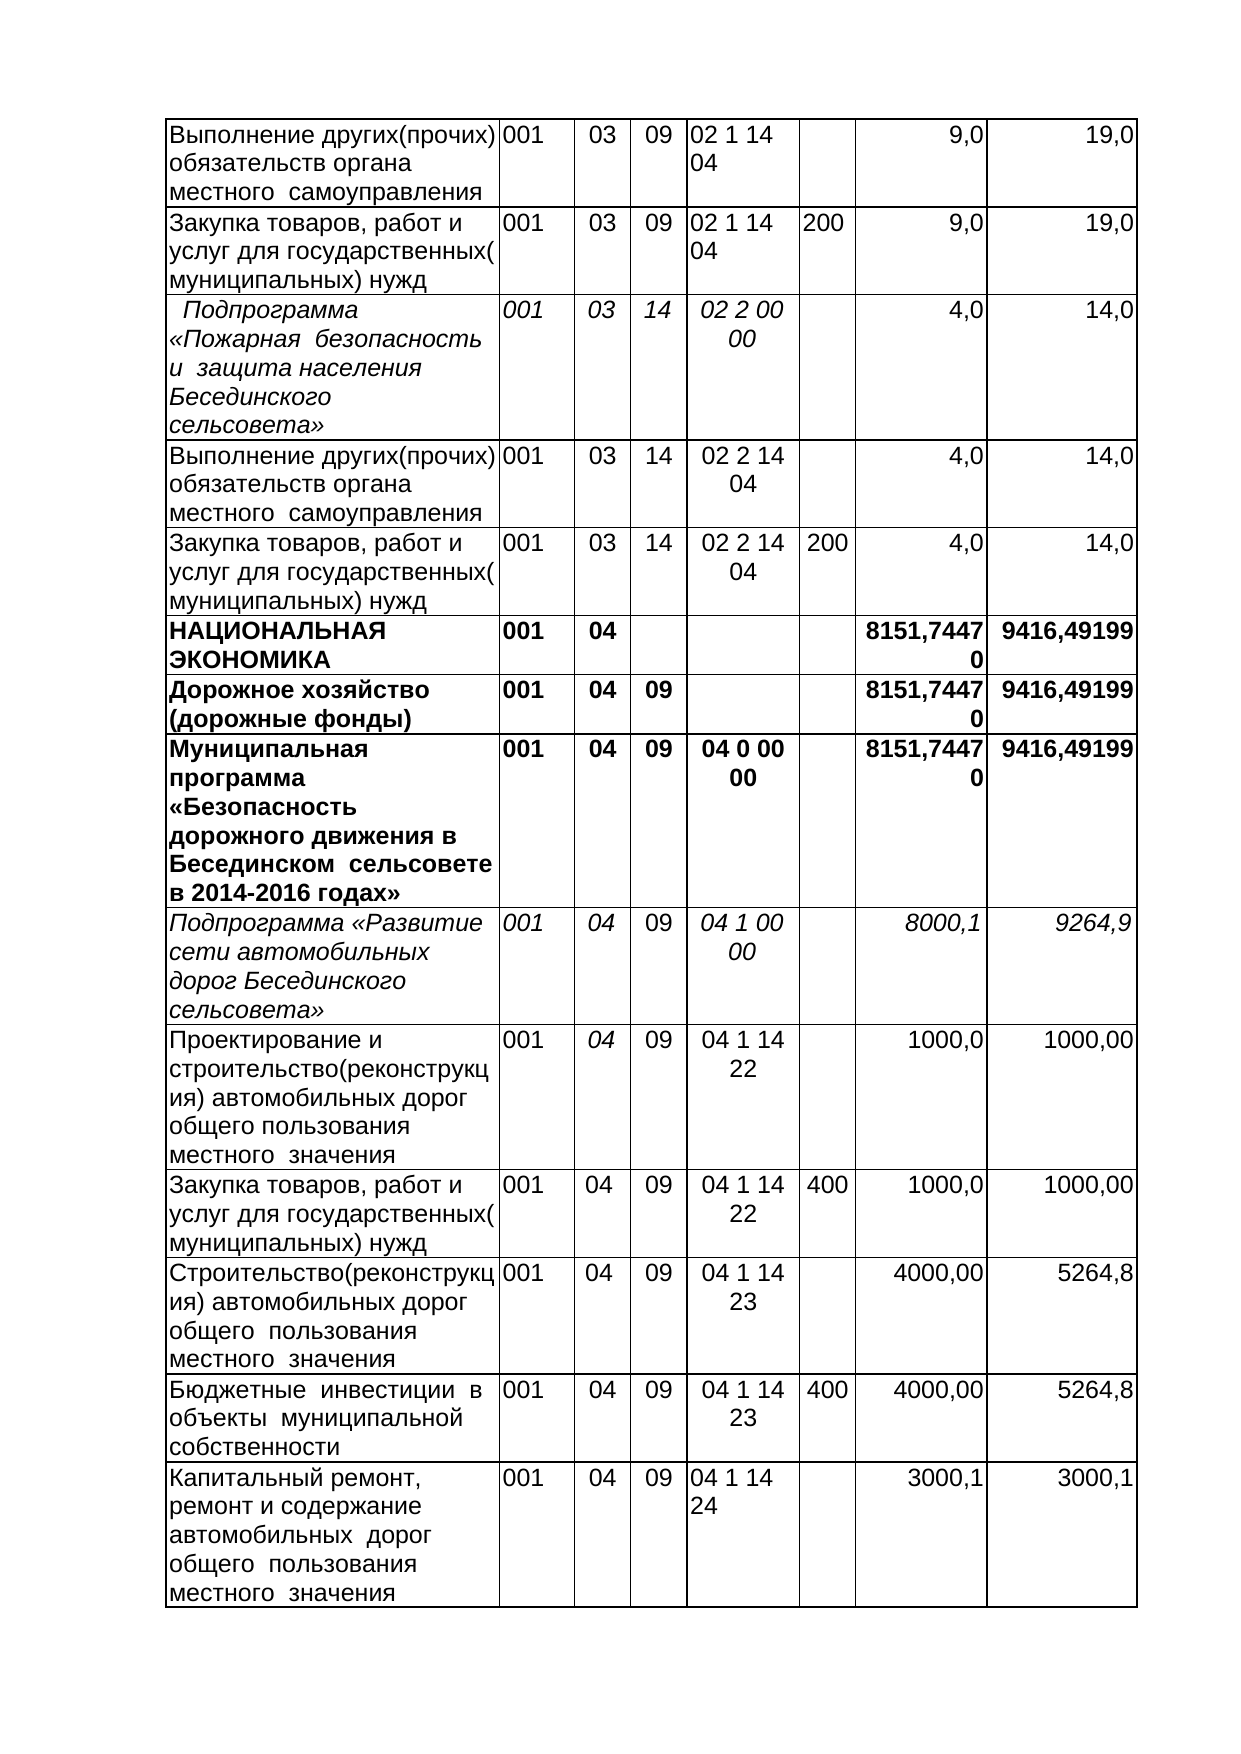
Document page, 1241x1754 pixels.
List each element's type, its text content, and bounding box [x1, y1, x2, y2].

table_cell 001 [500, 208, 574, 294]
table_cell [631, 616, 686, 674]
table_cell 4,0 [856, 295, 986, 439]
table_cell 09 [631, 1375, 686, 1461]
table_cell 5264,8 [988, 1375, 1136, 1461]
table_cell 14 [631, 441, 686, 527]
table_cell 02 1 14 04 [688, 208, 799, 294]
table_cell Проектирование и строительство(реконструкция) автомобильных дорог общего пользования местного значения [167, 1025, 499, 1169]
table_cell 02 1 14 04 [688, 120, 799, 206]
table_cell Закупка товаров, работ и услуг для государственных( муниципальных) нужд [167, 528, 499, 615]
table_cell 04 0 00 00 [688, 735, 799, 907]
table_cell 1000,0 [856, 1025, 986, 1169]
table_cell Муниципальная программа «Безопасность дорожного движения в Бесединском сельсовете в 2014-2016 годах» [167, 735, 499, 907]
table_cell 001 [500, 441, 574, 527]
table_cell 04 [575, 1463, 630, 1606]
table_cell 3000,1 [988, 1463, 1136, 1606]
table_cell [688, 616, 799, 674]
table_cell 09 [631, 735, 686, 907]
table_cell 1000,00 [988, 1170, 1136, 1257]
table_cell [800, 675, 855, 733]
table_cell Выполнение других(прочих) обязательств органа местного самоуправления [167, 120, 499, 206]
table_cell Закупка товаров, работ и услуг для государственных( муниципальных) нужд [167, 1170, 499, 1257]
table_cell [160, 118, 165, 1608]
table_cell 09 [631, 1463, 686, 1606]
table_cell 9416,49199 [988, 675, 1136, 733]
table_cell 001 [500, 735, 574, 907]
table_cell 9264,9 [988, 908, 1136, 1023]
table_cell [800, 295, 855, 439]
table_cell 200 [800, 208, 855, 294]
table_cell 09 [631, 1170, 686, 1257]
table_cell Бюджетные инвестиции в объекты муниципальной собственности [167, 1375, 499, 1461]
table_cell 001 [500, 295, 574, 439]
table_cell 04 1 14 24 [688, 1463, 799, 1606]
table_cell 04 [575, 1170, 630, 1257]
table_cell 8151,74470 [856, 616, 986, 674]
table_cell 04 [575, 908, 630, 1023]
table_cell Дорожное хозяйство (дорожные фонды) [167, 675, 499, 733]
table_cell 04 1 00 00 [688, 908, 799, 1023]
table_cell Подпрограмма «Пожарная безопасность и защита населения Бесединского сельсовета» [167, 295, 499, 439]
table_cell 14,0 [988, 295, 1136, 439]
table_cell 001 [500, 1258, 574, 1373]
table_cell 200 [800, 528, 855, 615]
table_cell 04 1 14 22 [688, 1170, 799, 1257]
table_cell 09 [631, 208, 686, 294]
table_cell 02 2 14 04 [688, 528, 799, 615]
table_cell 400 [800, 1375, 855, 1461]
table_cell 001 [500, 1375, 574, 1461]
table_cell 9416,49199 [988, 616, 1136, 674]
table_cell 09 [631, 675, 686, 733]
table_cell 09 [631, 120, 686, 206]
table_cell 14,0 [988, 528, 1136, 615]
table_cell 5264,8 [988, 1258, 1136, 1373]
table_cell [800, 908, 855, 1023]
table_cell 001 [500, 675, 574, 733]
table_cell [800, 1025, 855, 1169]
table_cell 03 [575, 120, 630, 206]
table_cell [800, 441, 855, 527]
table_cell 04 [575, 735, 630, 907]
table_cell 3000,1 [856, 1463, 986, 1606]
table_cell [800, 120, 855, 206]
table_cell 04 1 14 23 [688, 1375, 799, 1461]
table_cell [800, 735, 855, 907]
table_cell 4,0 [856, 441, 986, 527]
table_cell 09 [631, 1025, 686, 1169]
table_cell 02 2 14 04 [688, 441, 799, 527]
table_cell 001 [500, 528, 574, 615]
table_cell 8151,74470 [856, 735, 986, 907]
table_cell 02 2 00 00 [688, 295, 799, 439]
table_cell 4,0 [856, 528, 986, 615]
table_cell 14,0 [988, 441, 1136, 527]
table_cell 1000,00 [988, 1025, 1136, 1169]
table_cell Капитальный ремонт, ремонт и содержание автомобильных дорог общего пользования местного значения [167, 1463, 499, 1606]
table_cell 001 [500, 1170, 574, 1257]
table_cell 04 [575, 1375, 630, 1461]
table_cell 03 [575, 208, 630, 294]
table_cell Выполнение других(прочих) обязательств органа местного самоуправления [167, 441, 499, 527]
table_cell [800, 1258, 855, 1373]
table_cell 04 1 14 23 [688, 1258, 799, 1373]
table_cell 09 [631, 1258, 686, 1373]
table_cell 001 [500, 1463, 574, 1606]
table_cell 1000,0 [856, 1170, 986, 1257]
table_cell 001 [500, 1025, 574, 1169]
table_cell 19,0 [988, 120, 1136, 206]
table_cell 04 [575, 1025, 630, 1169]
table_cell 001 [500, 120, 574, 206]
table_cell 04 [575, 616, 630, 674]
table_cell 14 [631, 295, 686, 439]
table_cell 04 1 14 22 [688, 1025, 799, 1169]
table_cell 4000,00 [856, 1375, 986, 1461]
table_cell 19,0 [988, 208, 1136, 294]
table_cell 400 [800, 1170, 855, 1257]
table_cell 03 [575, 528, 630, 615]
table_cell Подпрограмма «Развитие сети автомобильных дорог Бесединского сельсовета» [167, 908, 499, 1023]
table_cell 9,0 [856, 120, 986, 206]
table_cell 8151,74470 [856, 675, 986, 733]
table_cell 9416,49199 [988, 735, 1136, 907]
table_cell 001 [500, 908, 574, 1023]
table_cell Строительство(реконструкция) автомобильных дорог общего пользования местного значения [167, 1258, 499, 1373]
table_cell 8000,1 [856, 908, 986, 1023]
table_cell Закупка товаров, работ и услуг для государственных( муниципальных) нужд [167, 208, 499, 294]
table_cell 9,0 [856, 208, 986, 294]
table_cell [800, 1463, 855, 1606]
table_cell 04 [575, 1258, 630, 1373]
table_cell 09 [631, 908, 686, 1023]
table_cell [688, 675, 799, 733]
table_cell 03 [575, 441, 630, 527]
table_cell 14 [631, 528, 686, 615]
table_cell 04 [575, 675, 630, 733]
table_cell 4000,00 [856, 1258, 986, 1373]
table_cell НАЦИОНАЛЬНАЯ ЭКОНОМИКА [167, 616, 499, 674]
table_cell [800, 616, 855, 674]
table_cell 001 [500, 616, 574, 674]
table_cell 03 [575, 295, 630, 439]
